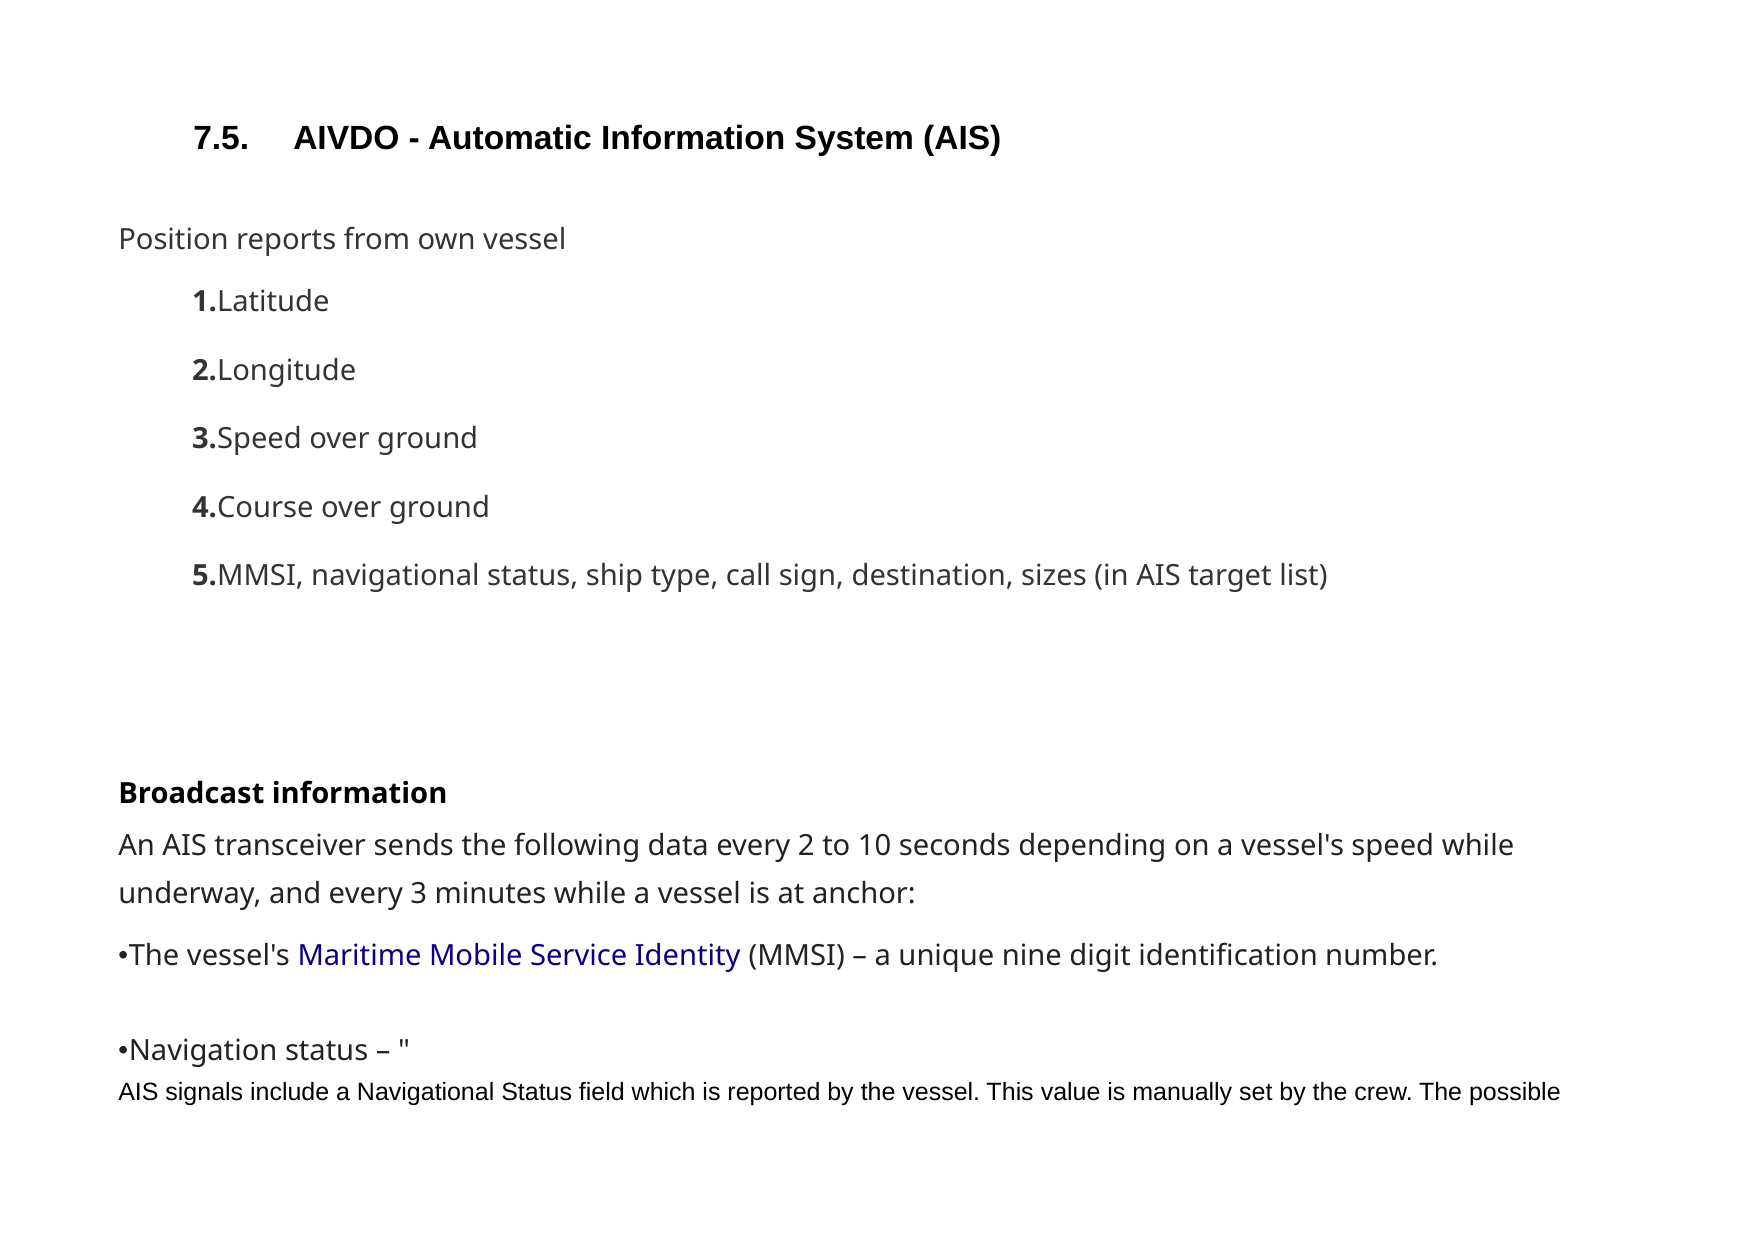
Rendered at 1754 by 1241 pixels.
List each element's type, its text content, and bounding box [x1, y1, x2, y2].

text An AIS transceiver sends the following data every 2 to 10 seconds depending on a vessel's speed while underway, and every 3 minutes while a vessel is at anchor: [118, 824, 1636, 912]
list AIS signals include a Navigational Status field which is reported by the vessel. This value is manually set by the crew. The possible [118, 1077, 1636, 1106]
list Latitude [118, 281, 1636, 320]
subtitle AIVDO - Automatic Information System (AIS) [193, 118, 1636, 157]
list Speed over ground [118, 417, 1636, 457]
list Longitude [118, 349, 1636, 389]
list Course over ground [118, 486, 1636, 526]
text Position reports from own vessel [118, 218, 1636, 258]
list MMSI, navigational status, ship type, call sign, destination, sizes (in AIS target list) [118, 554, 1636, 594]
list The vessel's Maritime Mobile Service Identity (MMSI) – a unique nine digit identification number. [118, 934, 1636, 974]
subtitle Broadcast information [118, 772, 1636, 812]
list Navigation status – " [118, 1029, 1636, 1069]
